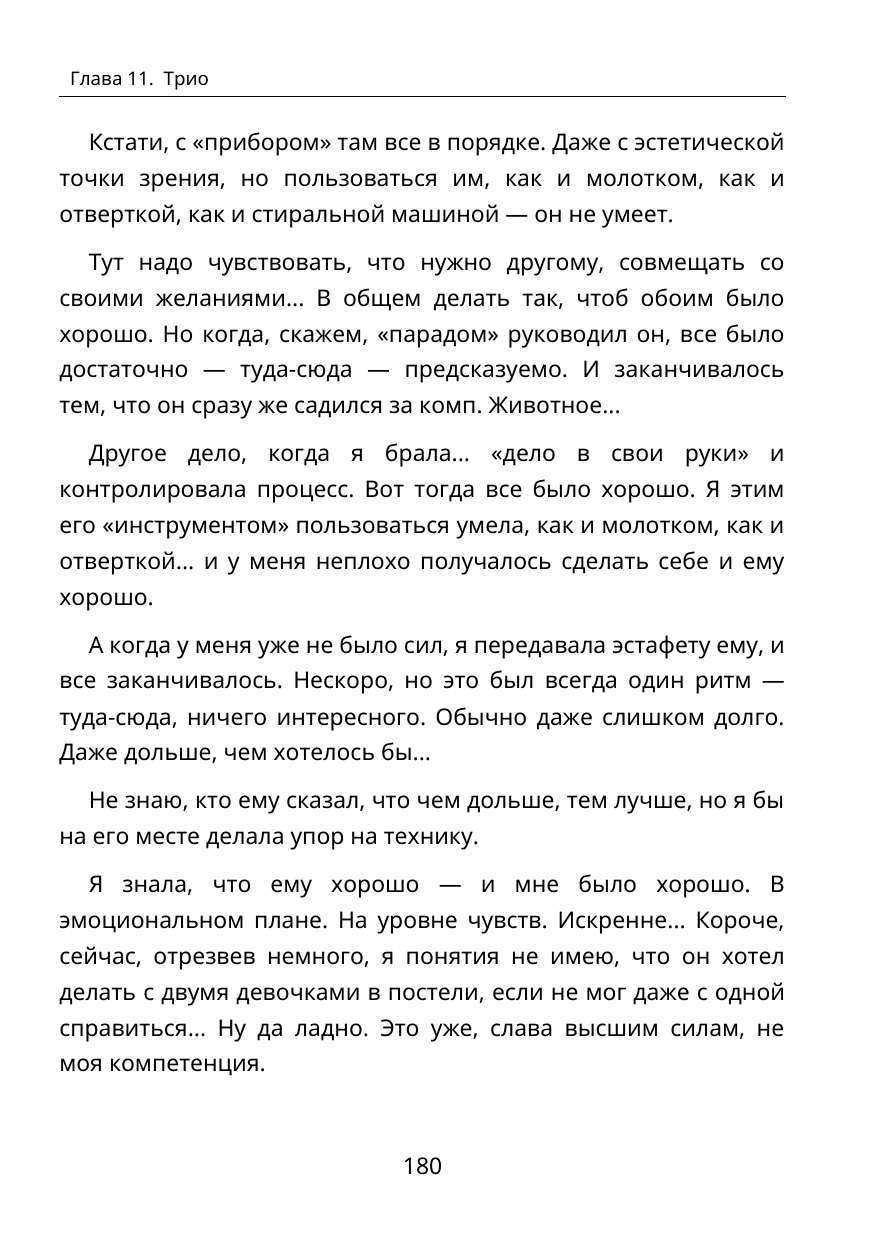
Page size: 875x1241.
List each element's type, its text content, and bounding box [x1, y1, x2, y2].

text А когда у меня уже не было сил, я передавала эстафету ему, и все заканчивалось. Нескоро, но это был всегда один ритм — туда-сюда, ничего интересного. Обычно даже слишком долго. Даже дольше, чем хотелось бы... [59, 628, 786, 768]
text Другое дело, когда я брала... «дело в свои руки» и контролировала процесс. Вот тогда все было хорошо. Я этим его «инструментом» пользоваться умела, как и молотком, как и отверткой... и у меня неплохо получалось сделать себе и ему хорошо. [59, 437, 786, 612]
text Я знала, что ему хорошо — и мне было хорошо. В эмоциональном плане. На уровне чувств. Искренне... Короче, сейчас, отрезвев немного, я понятия не имею, что он хотел делать с двумя девочками в постели, если не мог даже с одной справиться... Ну да ладно. Это уже, слава высшим силам, не моя компетенция. [59, 868, 786, 1079]
text Не знаю, кто ему сказал, что чем дольше, тем лучше, но я бы на его месте делала упор на технику. [59, 784, 786, 851]
text Кстати, с «прибором» там все в порядке. Даже с эстетической точки зрения, но пользоваться им, как и молотком, как и отверткой, как и стиральной машиной — он не умеет. [59, 126, 786, 229]
text Тут надо чувствовать, что нужно другому, совмещать со своими желаниями... В общем делать так, чтоб обоим было хорошо. Но когда, скажем, «парадом» руководил он, все было достаточно — туда-сюда — предсказуемо. И заканчивалось тем, что он сразу же садился за комп. Животное... [59, 246, 786, 421]
